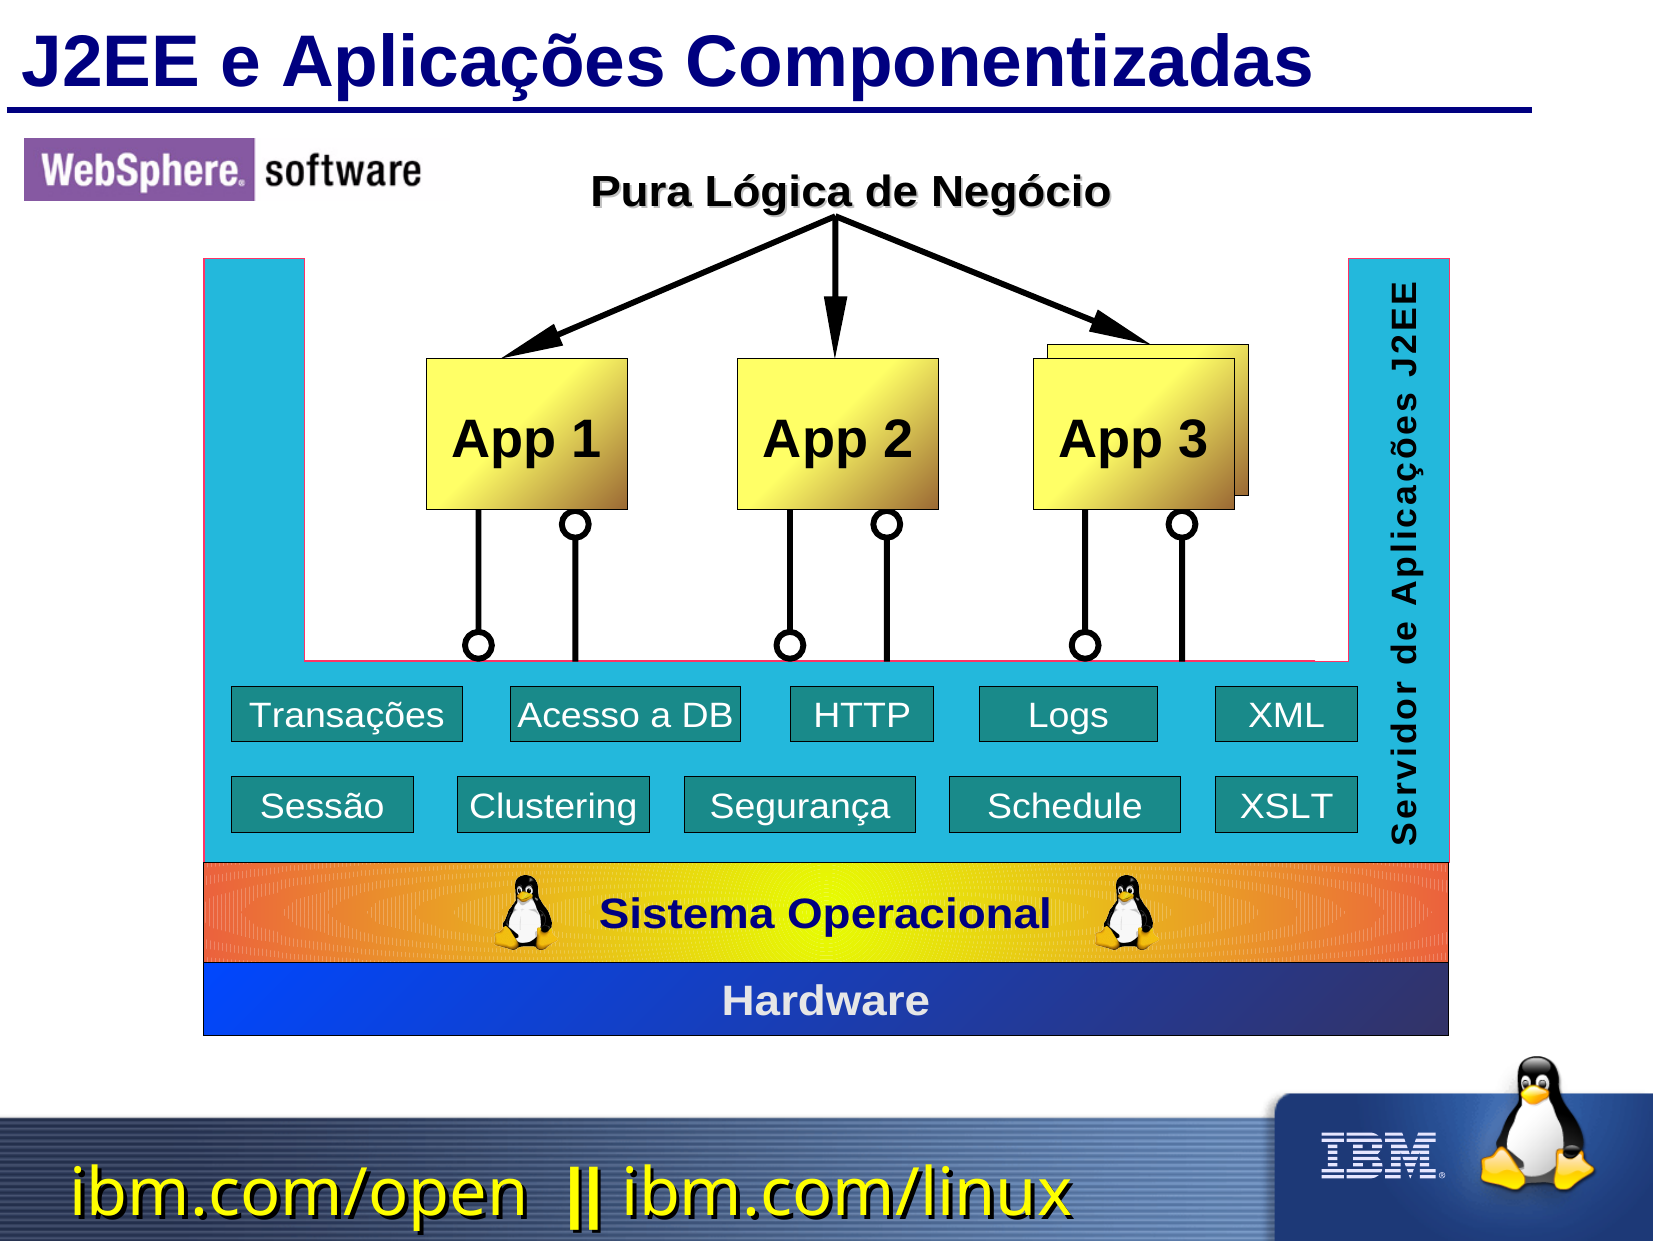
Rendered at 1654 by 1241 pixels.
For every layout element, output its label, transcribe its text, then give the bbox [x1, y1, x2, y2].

text_box Acesso a DB [517, 692, 734, 735]
picture [1095, 875, 1159, 950]
text_box Transações [249, 692, 445, 735]
text_box Sistema Operacional [598, 886, 1054, 938]
text_box XSLT [1239, 783, 1334, 826]
text_box Schedule [987, 783, 1144, 826]
text_box Clustering [469, 783, 638, 826]
text_box Sessão [259, 783, 385, 826]
text_box XML [1248, 692, 1326, 735]
text_box Logs [1027, 692, 1109, 735]
picture [494, 875, 558, 950]
text_box HTTP [813, 692, 911, 735]
text_box App 2 [751, 404, 926, 465]
text_box Segurança [709, 783, 891, 826]
text_box Servidor de Aplicações J2EE [1381, 279, 1424, 847]
text_box J2EE e Aplicações Componentizadas [21, 14, 1606, 127]
text_box [203, 213, 1450, 1036]
text_box App 1 [448, 404, 606, 465]
text_box Pura Lógica de Negócio [590, 163, 1115, 217]
picture [24, 138, 450, 201]
text_box App 3 [1052, 404, 1215, 465]
picture [0, 1055, 1653, 1241]
text_box Hardware [721, 973, 932, 1025]
